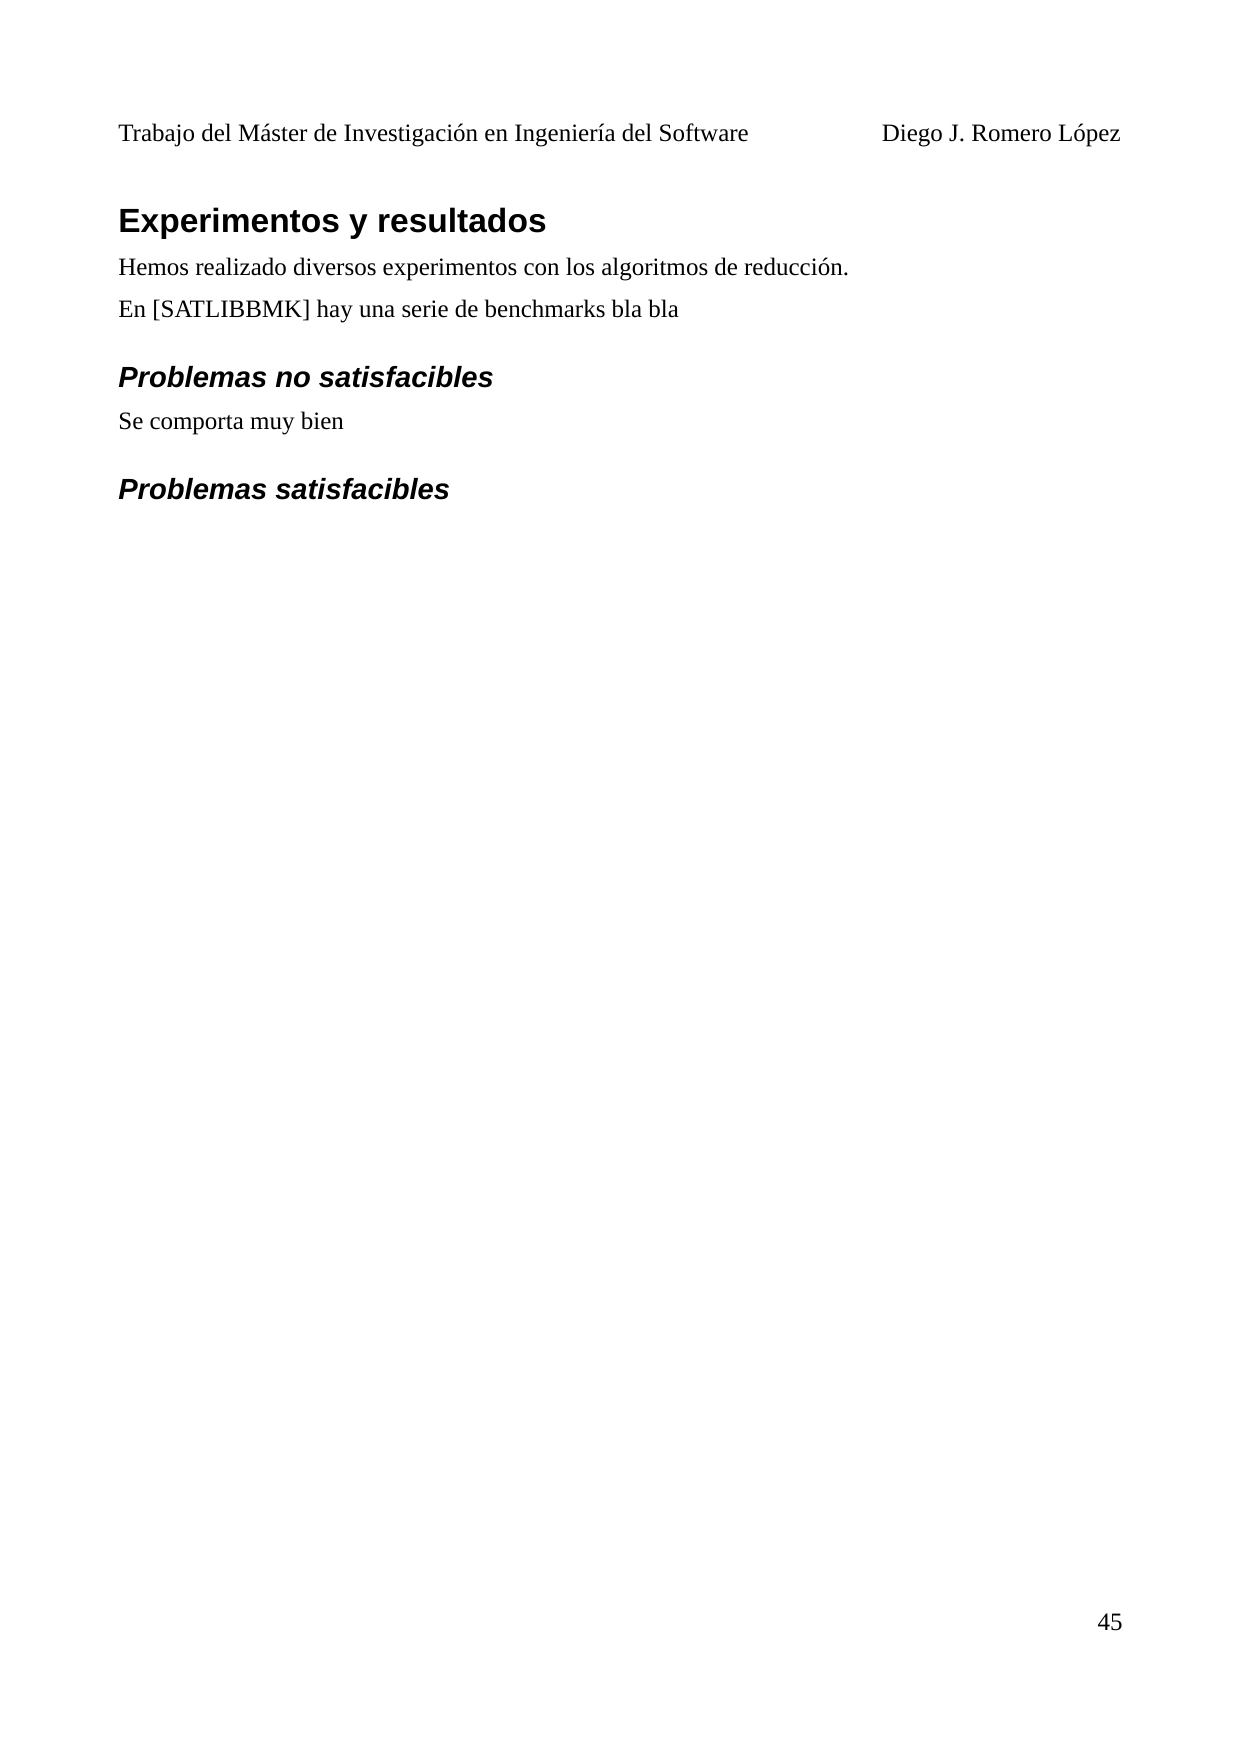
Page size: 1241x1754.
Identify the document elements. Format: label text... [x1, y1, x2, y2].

subtitle Problemas no satisfacibles [118, 360, 1122, 393]
text En [SATLIBBMK] hay una serie de benchmarks bla bla [118, 294, 1122, 322]
subtitle Experimentos y resultados [118, 201, 1122, 240]
text Se comporta muy bien [118, 406, 1122, 435]
subtitle Problemas satisfacibles [118, 472, 1122, 506]
text Hemos realizado diversos experimentos con los algoritmos de reducción. [118, 252, 1122, 281]
